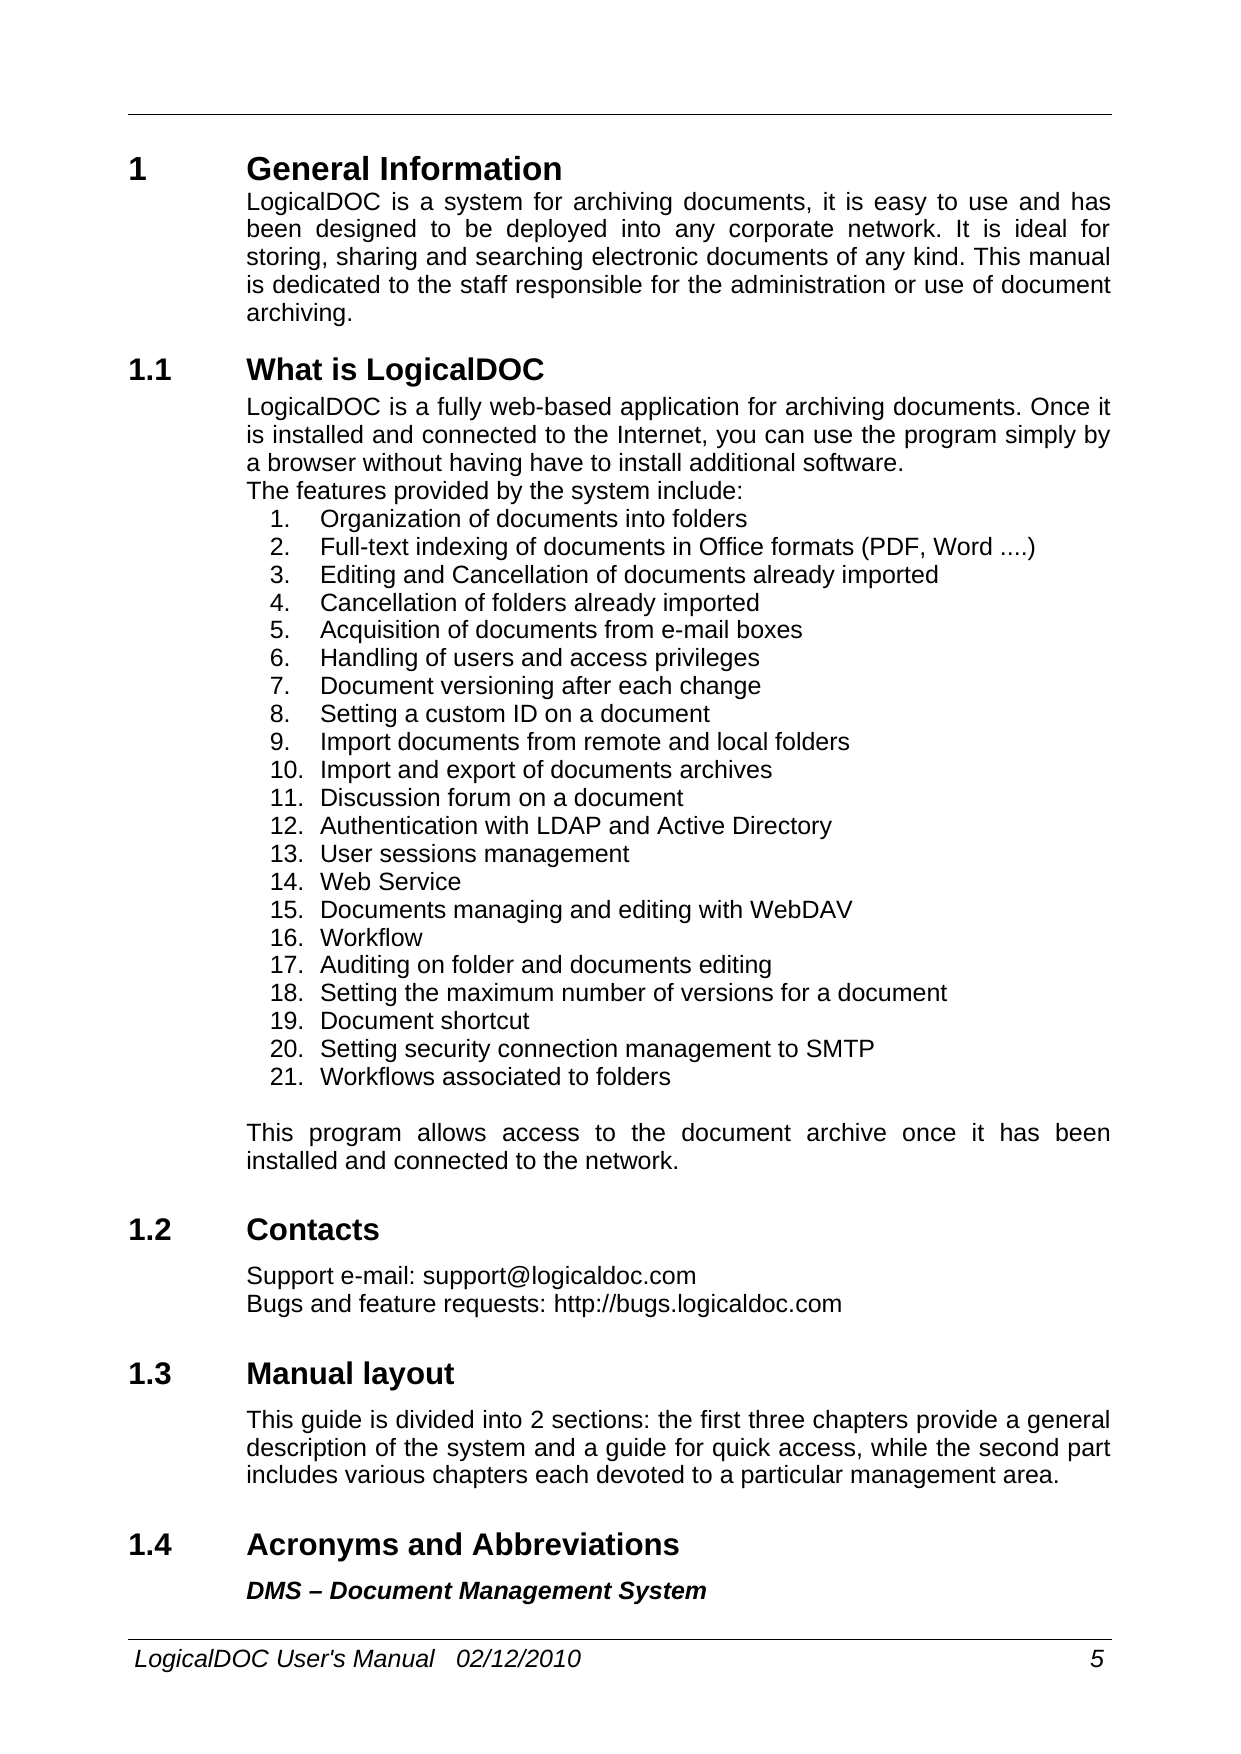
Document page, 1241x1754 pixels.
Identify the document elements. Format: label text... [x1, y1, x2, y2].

list Documents managing and editing with WebDAV [203, 896, 1112, 923]
text LogicalDOC is a fully web-based application for archiving documents. Once it is installed and connected to the Internet, you can use the program simply by a browser without having have to install additional software. [246, 393, 1112, 477]
list Handling of users and access privileges [203, 644, 1112, 672]
subtitle What is LogicalDOC [128, 352, 1112, 387]
list User sessions management [203, 840, 1112, 868]
list Web Service [203, 868, 1112, 896]
list Acquisition of documents from e-mail boxes [203, 616, 1112, 644]
list Workflows associated to folders [203, 1063, 1112, 1091]
text This guide is divided into 2 sections: the first three chapters provide a general description of the system and a guide for quick access, while the second part includes various chapters each devoted to a particular management area. [246, 1406, 1112, 1489]
text LogicalDOC is a system for archiving documents, it is easy to use and has been designed to be deployed into any corporate network. It is ideal for storing, sharing and searching electronic documents of any kind. This manual is dedicated to the staff responsible for the administration or use of document archiving. [246, 187, 1112, 327]
text Support e-mail: support@logicaldoc.com [246, 1262, 1112, 1290]
list Setting the maximum number of versions for a document [203, 979, 1112, 1007]
list Document versioning after each change [203, 672, 1112, 700]
list Editing and Cancellation of documents already imported [203, 561, 1112, 588]
list Organization of documents into folders [203, 505, 1112, 533]
list Document shortcut [203, 1007, 1112, 1035]
subtitle Manual layout [128, 1356, 1112, 1391]
subtitle Acronyms and Abbreviations [128, 1527, 1112, 1562]
list Import and export of documents archives [203, 756, 1112, 784]
text DMS – Document Management System [246, 1577, 1112, 1605]
list Auditing on folder and documents editing [203, 951, 1112, 979]
text This program allows access to the document archive once it has been installed and connected to the network. [246, 1119, 1112, 1175]
list Full-text indexing of documents in Office formats (PDF, Word ....) [203, 533, 1112, 561]
subtitle General Information [128, 150, 1112, 187]
text The features provided by the system include: [246, 477, 1112, 505]
list Discussion forum on a document [203, 784, 1112, 812]
list Setting a custom ID on a document [203, 700, 1112, 728]
list Import documents from remote and local folders [203, 728, 1112, 756]
text Bugs and feature requests: http://bugs.logicaldoc.com [246, 1290, 1112, 1318]
subtitle Contacts [128, 1212, 1112, 1247]
list Workflow [203, 923, 1112, 951]
list Authentication with LDAP and Active Directory [203, 812, 1112, 840]
list Setting security connection management to SMTP [203, 1035, 1112, 1063]
list Cancellation of folders already imported [203, 588, 1112, 616]
